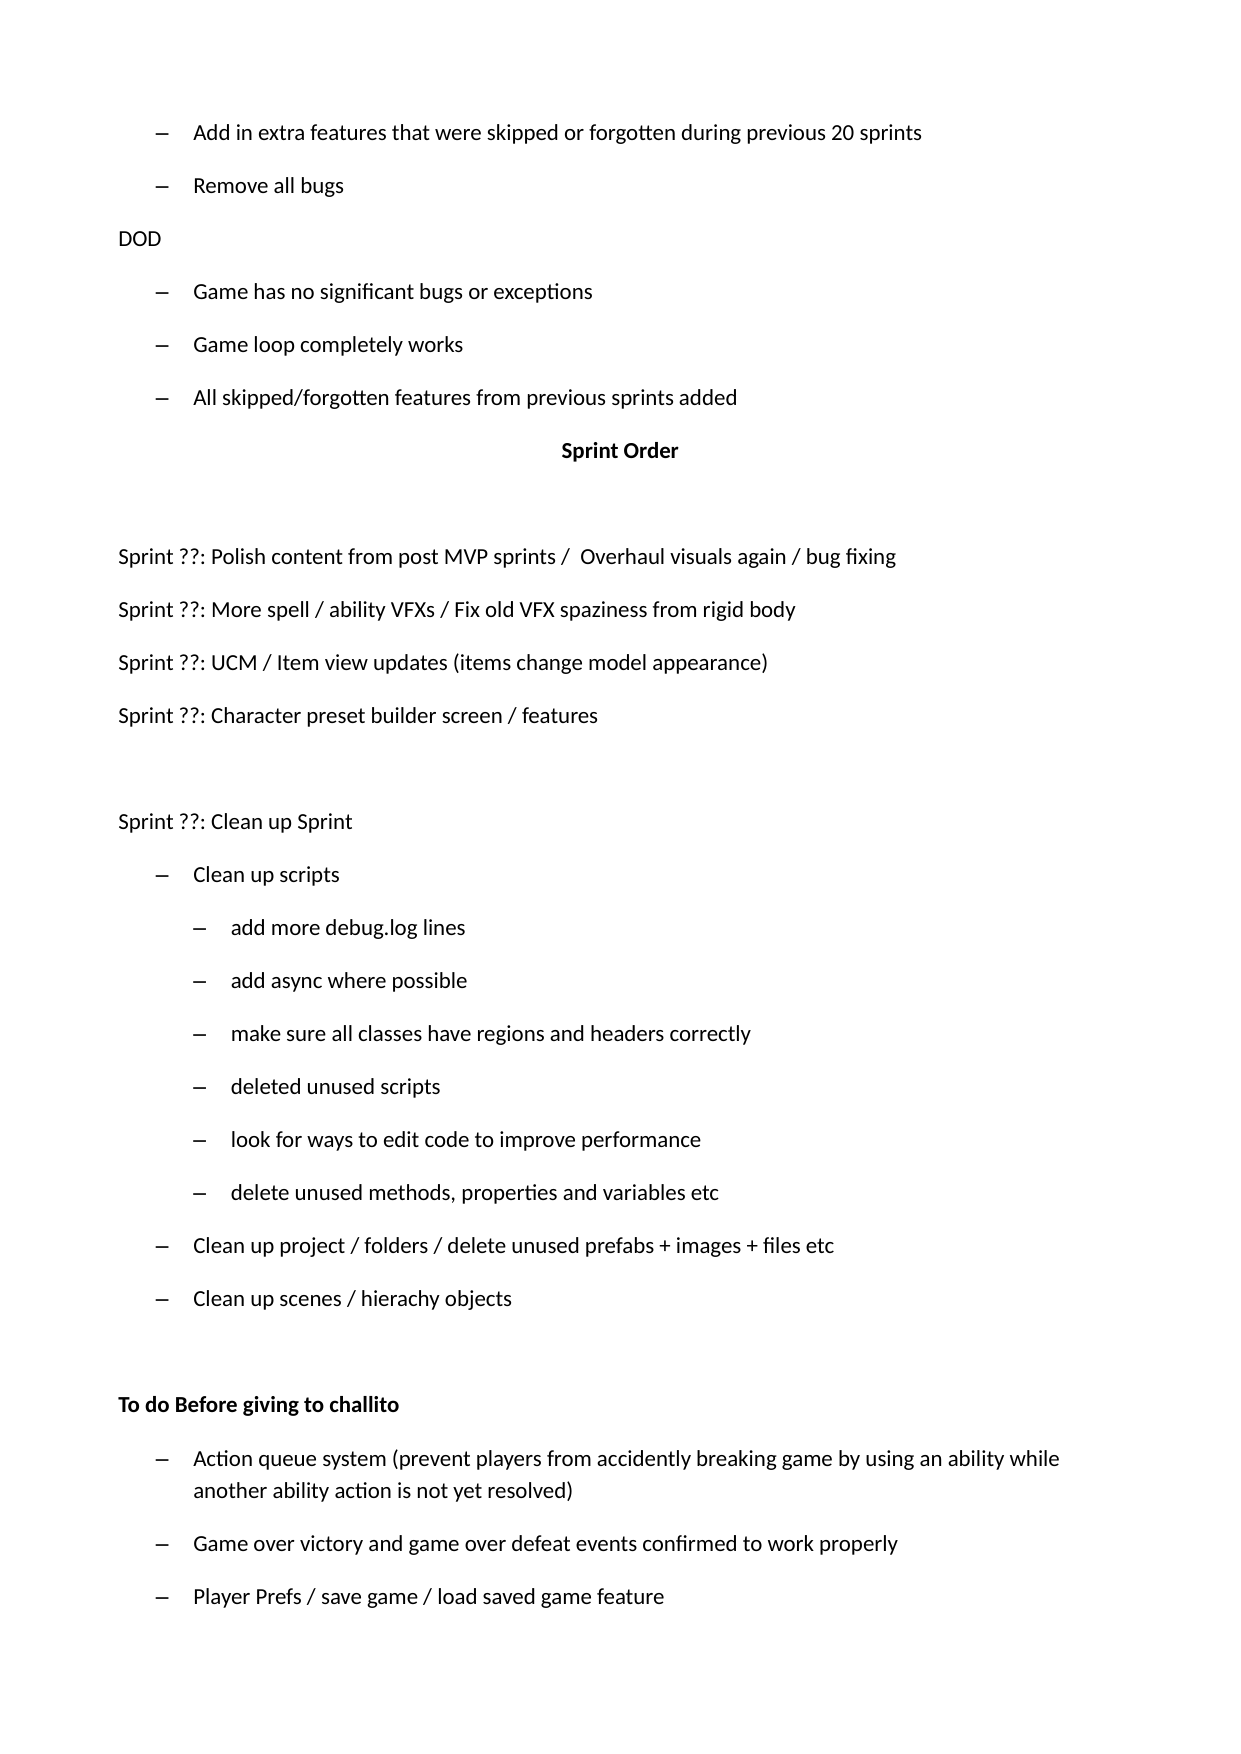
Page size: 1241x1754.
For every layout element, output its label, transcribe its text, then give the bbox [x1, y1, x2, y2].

list Game over victory and game over defeat events confirmed to work properly [156, 1529, 1122, 1557]
list add more debug.log lines [193, 913, 1122, 941]
list look for ways to edit code to improve performance [193, 1126, 1122, 1153]
list Add in extra features that were skipped or forgotten during previous 20 sprints [156, 118, 1122, 146]
text Sprint ??: More spell / ability VFXs / Fix old VFX spaziness from rigid body [118, 595, 1122, 623]
list Remove all bugs [156, 171, 1122, 199]
list Clean up scripts [156, 860, 1122, 888]
text Sprint Order [118, 436, 1122, 464]
list Game has no significant bugs or exceptions [156, 277, 1122, 305]
text Sprint ??: Clean up Sprint [118, 807, 1122, 835]
list add async where possible [193, 966, 1122, 994]
text To do Before giving to challito [118, 1391, 1122, 1419]
text DOD [118, 224, 1122, 252]
text Sprint ??: Character preset builder screen / features [118, 701, 1122, 729]
list delete unused methods, properties and variables etc [193, 1178, 1122, 1207]
text Sprint ??: UCM / Item view updates (items change model appearance) [118, 648, 1122, 676]
list make sure all classes have regions and headers correctly [193, 1019, 1122, 1047]
text Sprint ??: Polish content from post MVP sprints / Overhaul visuals again / bug fixing [118, 542, 1122, 570]
list Game loop completely works [156, 330, 1122, 358]
list Action queue system (prevent players from accidently breaking game by using an ability while another ability action is not yet resolved) [156, 1444, 1122, 1504]
list Clean up scenes / hierachy objects [156, 1284, 1122, 1313]
list Clean up project / folders / delete unused prefabs + images + files etc [156, 1232, 1122, 1259]
list All skipped/forgotten features from previous sprints added [156, 383, 1122, 411]
list Player Prefs / save game / load saved game feature [156, 1582, 1122, 1610]
list deleted unused scripts [193, 1072, 1122, 1101]
